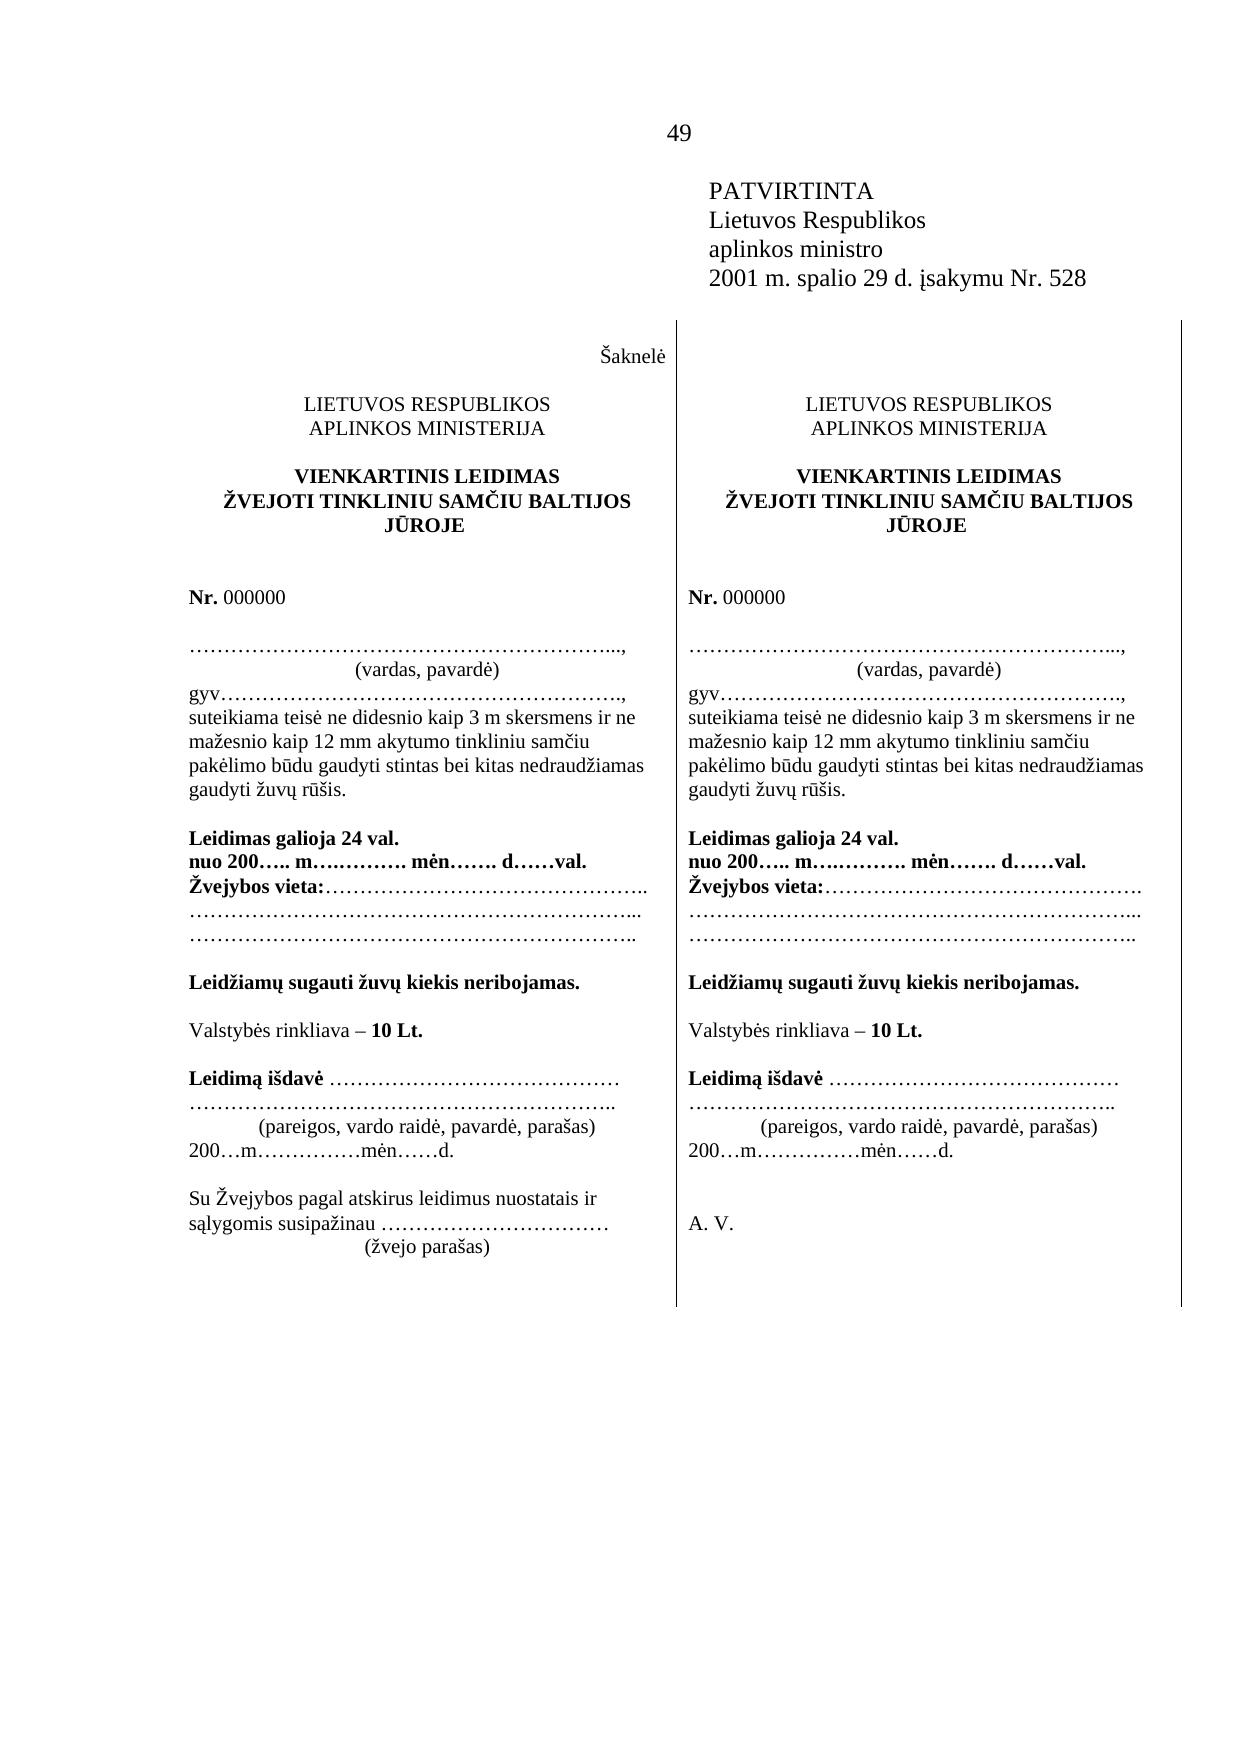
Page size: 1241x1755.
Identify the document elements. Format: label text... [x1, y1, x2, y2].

table_header LIETUVOS RESPUBLIKOS APLINKOS MINISTERIJA Vienkartinis leidimas žvejOTI TINKLINIu SAMČIU BALTIJOS JŪROJE Nr. 000000 ……………………………………………………..., (vardas, pavardė) gyv…………………………………………………., suteikiama teisė ne didesnio kaip 3 m skersmens ir ne mažesnio kaip 12 mm akytumo tinkliniu samčiu pakėlimo būdu gaudyti stintas bei kitas nedraudžiamas gaudyti žuvų rūšis. Leidimas galioja 24 val. nuo 200….. m….………. mėn……. d……val. Žvejybos vieta:………………………………………. ………………………………………………………... ……………………………………………………….. Leidžiamų sugauti žuvų kiekis neribojamas. Valstybės rinkliava – 10 Lt. Leidimą išdavė …………………………………… …………………………………………………….. (pareigos, vardo raidė, pavardė, parašas) 200…m……………mėn……d. A. V. [677, 320, 1181, 1307]
text aplinkos ministro [177, 234, 1181, 263]
text Patvirtinta [177, 176, 1181, 205]
table_header Šaknelė LIETUVOS RESPUBLIKOS APLINKOS MINISTERIJA VIENKARTINIS LEIDIMAS ŽVEJOTI TINKLINIu SAMČIU BALTIJOS JŪROJE Nr. 000000 ……………………………………………………..., (vardas, pavardė) gyv…………………………………………………., suteikiama teisė ne didesnio kaip 3 m skersmens ir ne mažesnio kaip 12 mm akytumo tinkliniu samčiu pakėlimo būdu gaudyti stintas bei kitas nedraudžiamas gaudyti žuvų rūšis. Leidimas galioja 24 val. nuo 200….. m….………. mėn……. d……val. Žvejybos vieta:……………………………………….. ………………………………………………………... ……………………………………………………….. Leidžiamų sugauti žuvų kiekis neribojamas. Valstybės rinkliava – 10 Lt. Leidimą išdavė …………………………………… …………………………………………………….. (pareigos, vardo raidė, pavardė, parašas) 200…m……………mėn……d. Su žvejybos pagal atskirus leidimus nuostatais ir sąlygomis susipažinau …………………………… (žvejo parašas) [177, 320, 676, 1307]
text Lietuvos Respublikos [177, 205, 1181, 234]
text 2001 m. spalio 29 d. įsakymu Nr. 528 [177, 263, 1181, 291]
